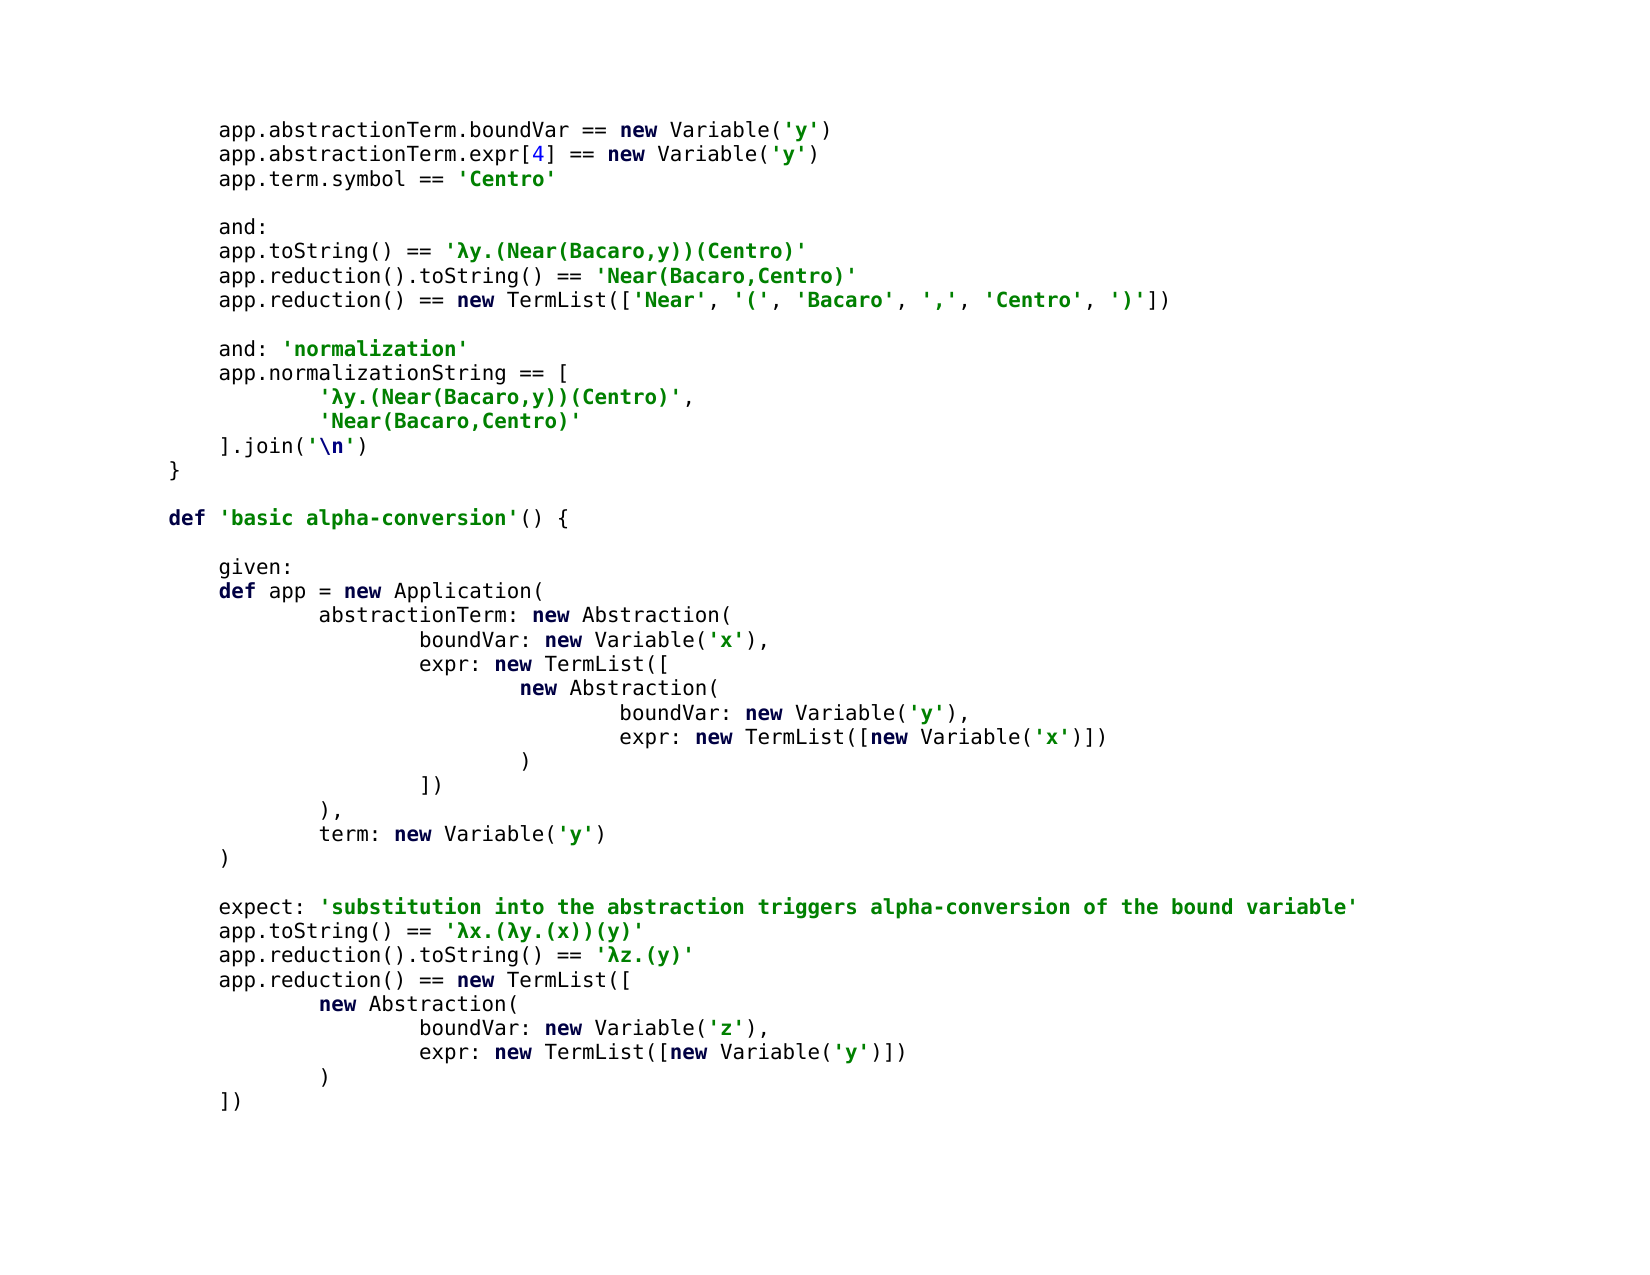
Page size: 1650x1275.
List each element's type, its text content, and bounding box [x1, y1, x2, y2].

text expect: 'substitution into the abstraction triggers alpha-conversion of the bound variable' [118, 895, 1532, 919]
text abstractionTerm: new Abstraction( [118, 603, 1532, 628]
text app.term.symbol == 'Centro' [118, 167, 1532, 191]
text def app = new Application( [118, 579, 1532, 603]
text ].join('\n') [118, 434, 1532, 458]
text ]) [118, 1089, 1532, 1113]
text 'λy.(Near(Bacaro,y))(Centro)', [118, 385, 1532, 409]
text app.reduction() == new TermList([ [118, 968, 1532, 992]
text given: [118, 555, 1532, 579]
text ) [118, 846, 1532, 871]
text and: [118, 215, 1532, 239]
text app.toString() == 'λx.(λy.(x))(y)' [118, 919, 1532, 943]
text app.reduction().toString() == 'λz.(y)' [118, 943, 1532, 968]
text app.abstractionTerm.expr[4] == new Variable('y') [118, 142, 1532, 167]
text 'Near(Bacaro,Centro)' [118, 409, 1532, 434]
text and: 'normalization' [118, 337, 1532, 361]
text boundVar: new Variable('x'), [118, 628, 1532, 652]
text boundVar: new Variable('z'), [118, 1016, 1532, 1040]
text def 'basic alpha-conversion'() { [118, 506, 1532, 531]
text expr: new TermList([new Variable('x')]) [118, 725, 1532, 749]
text expr: new TermList([new Variable('y')]) [118, 1040, 1532, 1065]
text term: new Variable('y') [118, 822, 1532, 846]
text ]) [118, 773, 1532, 798]
text boundVar: new Variable('y'), [118, 701, 1532, 725]
text app.normalizationString == [ [118, 361, 1532, 385]
text ) [118, 749, 1532, 773]
text new Abstraction( [118, 676, 1532, 701]
text } [118, 458, 1532, 482]
text ), [118, 798, 1532, 822]
text expr: new TermList([ [118, 652, 1532, 676]
text app.toString() == 'λy.(Near(Bacaro,y))(Centro)' [118, 239, 1532, 264]
text app.abstractionTerm.boundVar == new Variable('y') [118, 118, 1532, 142]
text ) [118, 1065, 1532, 1089]
text app.reduction().toString() == 'Near(Bacaro,Centro)' [118, 264, 1532, 288]
text new Abstraction( [118, 992, 1532, 1016]
text app.reduction() == new TermList(['Near', '(', 'Bacaro', ',', 'Centro', ')']) [118, 288, 1532, 312]
